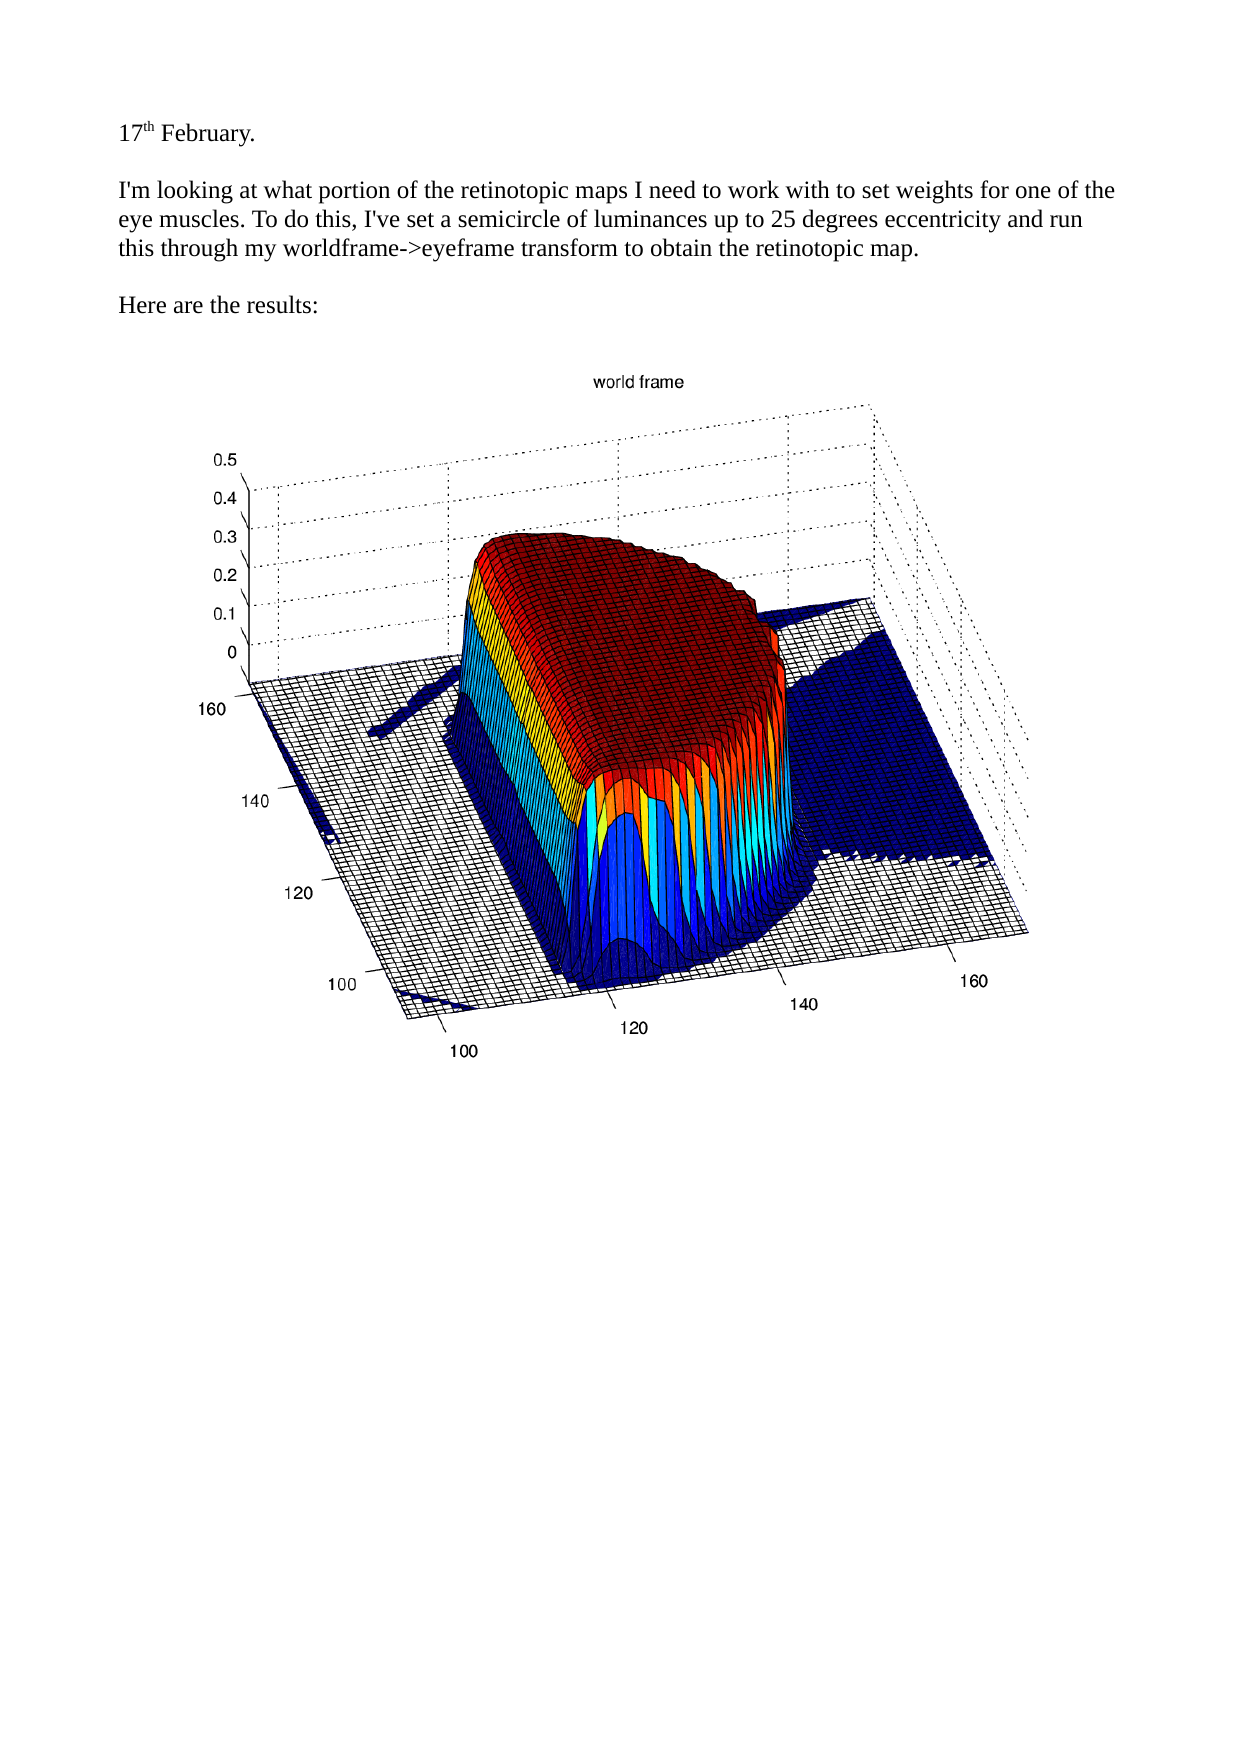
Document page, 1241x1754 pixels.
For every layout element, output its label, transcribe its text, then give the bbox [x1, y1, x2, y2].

text Here are the results: [118, 291, 1122, 319]
text 17th February. [118, 118, 1122, 147]
text I'm looking at what portion of the retinotopic maps I need to work with to set weights for one of the eye muscles. To do this, I've set a semicircle of luminances up to 25 degrees eccentricity and run this through my worldframe->eyeframe transform to obtain the retinotopic map. [118, 176, 1122, 262]
picture [118, 348, 1123, 1101]
